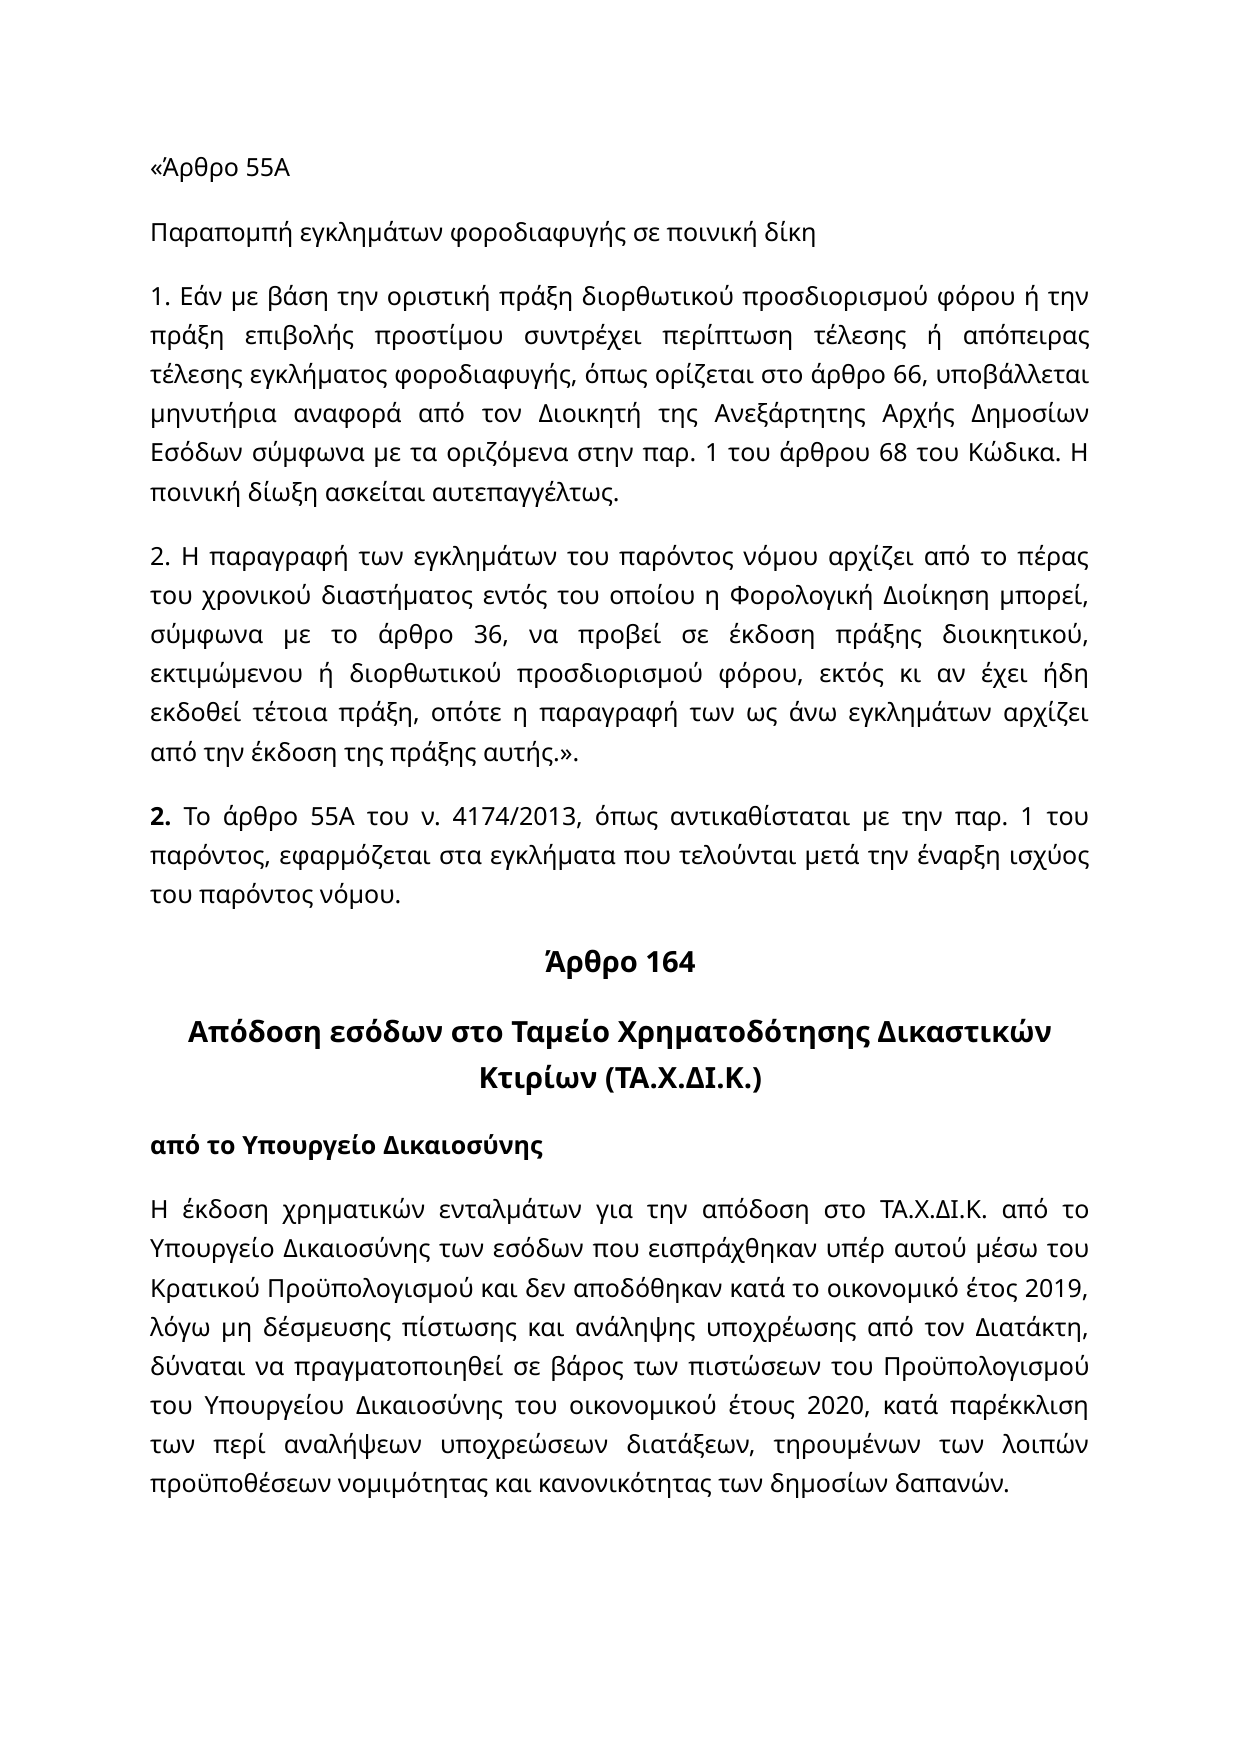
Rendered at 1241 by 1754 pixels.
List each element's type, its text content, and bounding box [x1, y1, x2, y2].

text 2. Το άρθρο 55Α του ν. 4174/2013, όπως αντικαθίσταται με την παρ. 1 του παρόντος, εφαρμόζεται στα εγκλήματα που τελούνται μετά την έναρξη ισχύος του παρόντος νόμου. [150, 798, 1090, 911]
text 1. Εάν με βάση την οριστική πράξη διορθωτικού προσδιορισμού φόρου ή την πράξη επιβολής προστίμου συντρέχει περίπτωση τέλεσης ή απόπειρας τέλεσης εγκλήματος φοροδιαφυγής, όπως ορίζεται στο άρθρο 66, υποβάλλεται μηνυτήρια αναφορά από τον Διοικητή της Ανεξάρτητης Αρχής Δημοσίων Εσόδων σύμφωνα με τα οριζόμενα στην παρ. 1 του άρθρου 68 του Κώδικα. Η ποινική δίωξη ασκείται αυτεπαγγέλτως. [150, 278, 1090, 508]
text Η έκδοση χρηματικών ενταλμάτων για την απόδοση στο ΤΑ.Χ.ΔΙ.Κ. από το Υπουργείο Δικαιοσύνης των εσόδων που εισπράχθηκαν υπέρ αυτού μέσω του Κρατικού Προϋπολογισμού και δεν αποδόθηκαν κατά το οικονομικό έτος 2019, λόγω μη δέσμευσης πίστωσης και ανάληψης υποχρέωσης από τον Διατάκτη, δύναται να πραγματοποιηθεί σε βάρος των πιστώσεων του Προϋπολογισμού του Υπουργείου Δικαιοσύνης του οικονομικού έτους 2020, κατά παρέκκλιση των περί αναλήψεων υποχρεώσεων διατάξεων, τηρουμένων των λοιπών προϋποθέσεων νομιμότητας και κανονικότητας των δημοσίων δαπανών. [150, 1192, 1090, 1500]
text Παραπομπή εγκλημάτων φοροδιαφυγής σε ποινική δίκη [150, 214, 1090, 248]
text «Άρθρο 55Α [150, 150, 1090, 184]
text 2. Η παραγραφή των εγκλημάτων του παρόντος νόμου αρχίζει από το πέρας του χρονικού διαστήματος εντός του οποίου η Φορολογική Διοίκηση μπορεί, σύμφωνα με το άρθρο 36, να προβεί σε έκδοση πράξης διοικητικού, εκτιμώμενου ή διορθωτικού προσδιορισμού φόρου, εκτός κι αν έχει ήδη εκδοθεί τέτοια πράξη, οπότε η παραγραφή των ως άνω εγκλημάτων αρχίζει από την έκδοση της πράξης αυτής.». [150, 538, 1090, 768]
text από το Υπουργείο Δικαιοσύνης [150, 1128, 1090, 1162]
subtitle Απόδοση εσόδων στο Ταμείο Χρηματοδότησης Δικαστικών Κτιρίων (ΤΑ.Χ.ΔΙ.Κ.) [150, 1011, 1090, 1097]
subtitle Άρθρο 164 [150, 941, 1090, 981]
